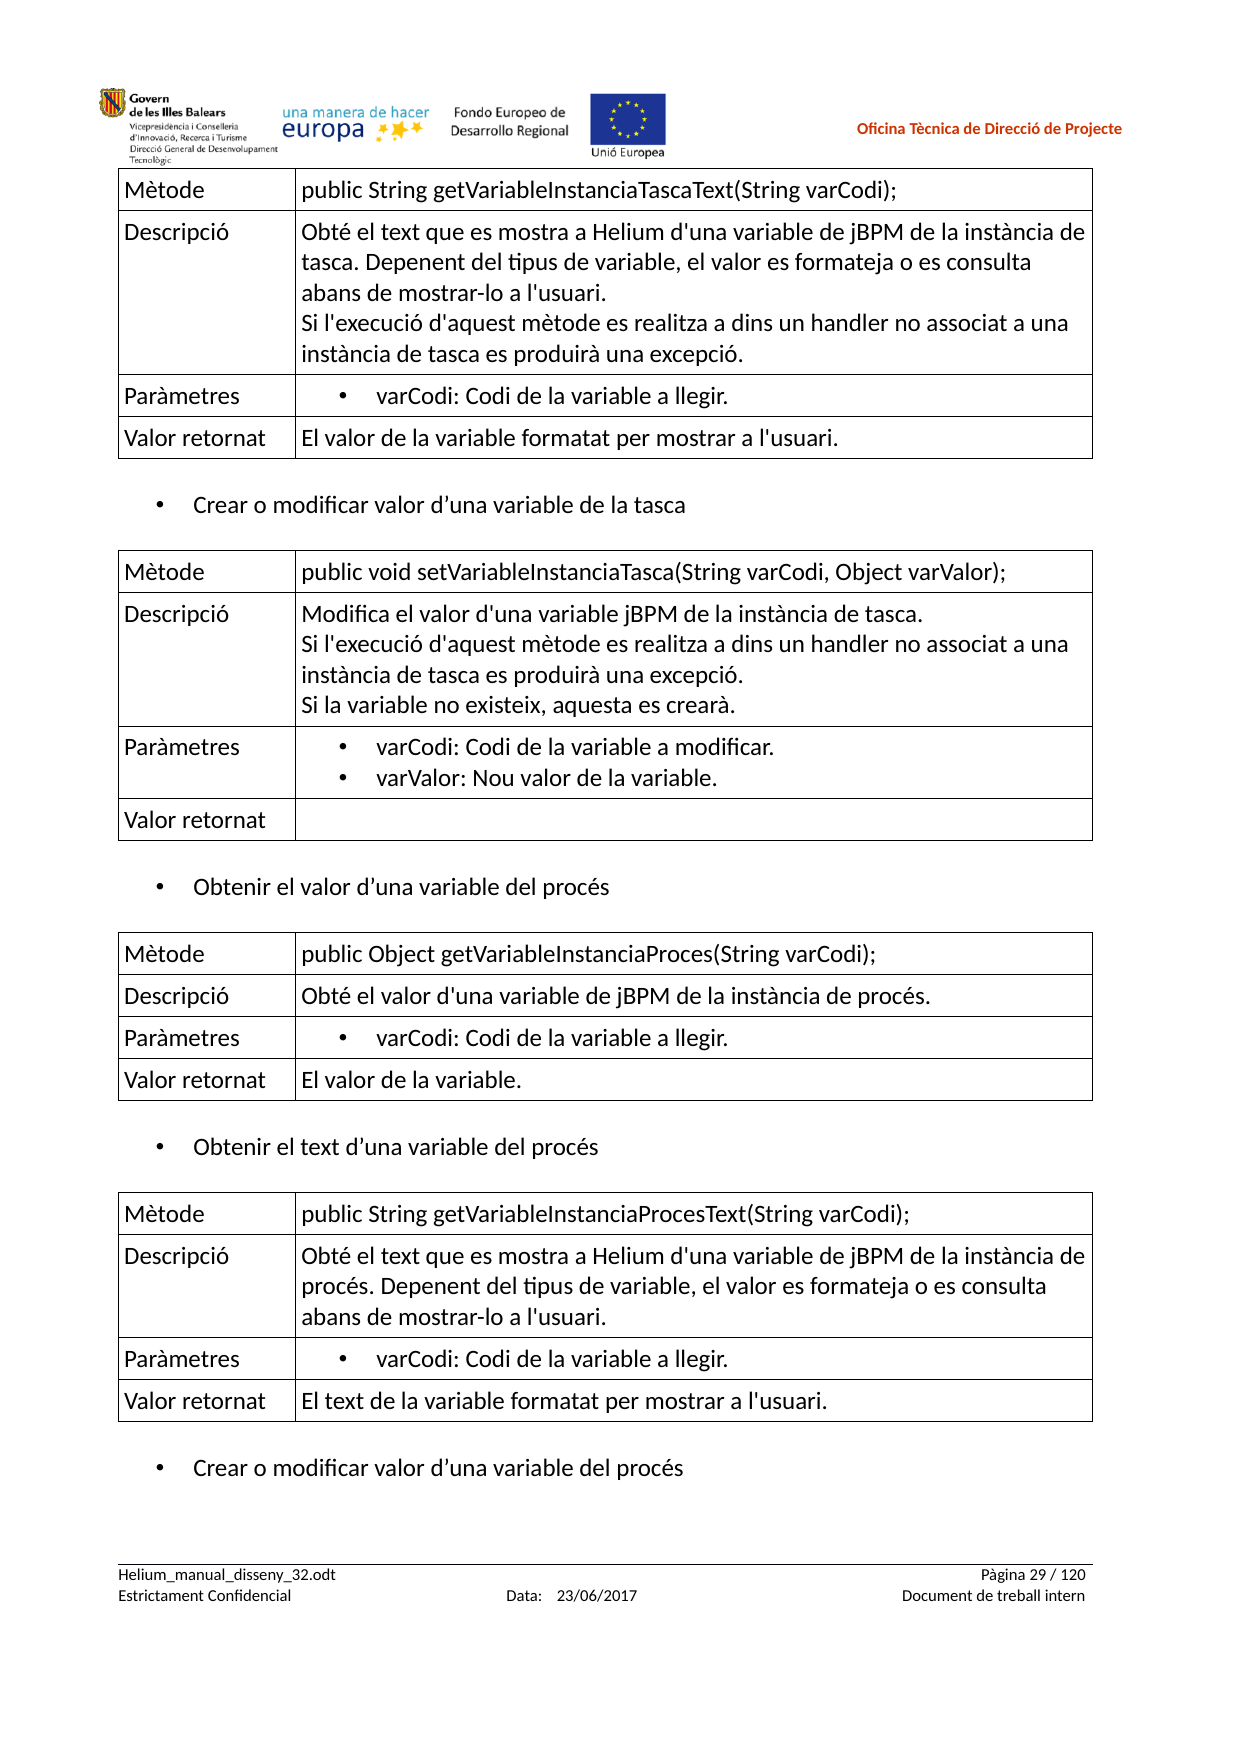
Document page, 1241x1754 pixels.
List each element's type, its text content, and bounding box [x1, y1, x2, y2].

table_cell Modifica el valor d'una variable jBPM de la instància de tasca. Si l'execució d'aquest mètode es realitza a dins un handler no associat a una instància de tasca es produirà una excepció. Si la variable no existeix, aquesta es crearà. [296, 593, 1092, 726]
picture [99, 87, 668, 166]
table_cell Descripció [119, 975, 295, 1016]
table_cell Descripció [119, 1235, 295, 1337]
list Obtenir el valor d’una variable del procés [156, 871, 1122, 902]
table_header Mètode [119, 933, 295, 974]
table_header Mètode [119, 551, 295, 592]
table_cell Obté el text que es mostra a Helium d'una variable de jBPM de la instància de procés. Depenent del tipus de variable, el valor es formateja o es consulta abans de mostrar-lo a l'usuari. [296, 1235, 1092, 1337]
table_header public void setVariableInstanciaTasca(String varCodi, Object varValor); [296, 551, 1092, 592]
table_cell Valor retornat [119, 1059, 295, 1100]
list Crear o modificar valor d’una variable de la tasca [156, 489, 1122, 519]
table_cell Valor retornat [119, 417, 295, 458]
table_cell [296, 799, 1092, 840]
table_header public Object getVariableInstanciaProces(String varCodi); [296, 933, 1092, 974]
table_cell El text de la variable formatat per mostrar a l'usuari. [296, 1380, 1092, 1421]
table_header public String getVariableInstanciaTascaText(String varCodi); [296, 169, 1092, 210]
table_cell Valor retornat [119, 799, 295, 840]
table_cell varCodi: Codi de la variable a llegir. [296, 375, 1092, 416]
table_header Mètode [119, 169, 295, 210]
table_cell Obté el valor d'una variable de jBPM de la instància de procés. [296, 975, 1092, 1016]
table_cell Descripció [119, 211, 295, 374]
table_cell Descripció [119, 593, 295, 726]
table_header Mètode [119, 1193, 295, 1234]
table_header public String getVariableInstanciaProcesText(String varCodi); [296, 1193, 1092, 1234]
table_cell Paràmetres [119, 1017, 295, 1058]
table_cell Paràmetres [119, 727, 295, 798]
table_cell varCodi: Codi de la variable a llegir. [296, 1338, 1092, 1379]
table_cell El valor de la variable formatat per mostrar a l'usuari. [296, 417, 1092, 458]
list Obtenir el text d’una variable del procés [156, 1131, 1122, 1162]
table_cell Paràmetres [119, 375, 295, 416]
table_cell Valor retornat [119, 1380, 295, 1421]
list Crear o modificar valor d’una variable del procés [156, 1452, 1122, 1483]
table_cell Obté el text que es mostra a Helium d'una variable de jBPM de la instància de tasca. Depenent del tipus de variable, el valor es formateja o es consulta abans de mostrar-lo a l'usuari. Si l'execució d'aquest mètode es realitza a dins un handler no associat a una instància de tasca es produirà una excepció. [296, 211, 1092, 374]
table_cell El valor de la variable. [296, 1059, 1092, 1100]
table_cell varCodi: Codi de la variable a llegir. [296, 1017, 1092, 1058]
table_cell Paràmetres [119, 1338, 295, 1379]
table_cell varCodi: Codi de la variable a modificar. varValor: Nou valor de la variable. [296, 727, 1092, 798]
